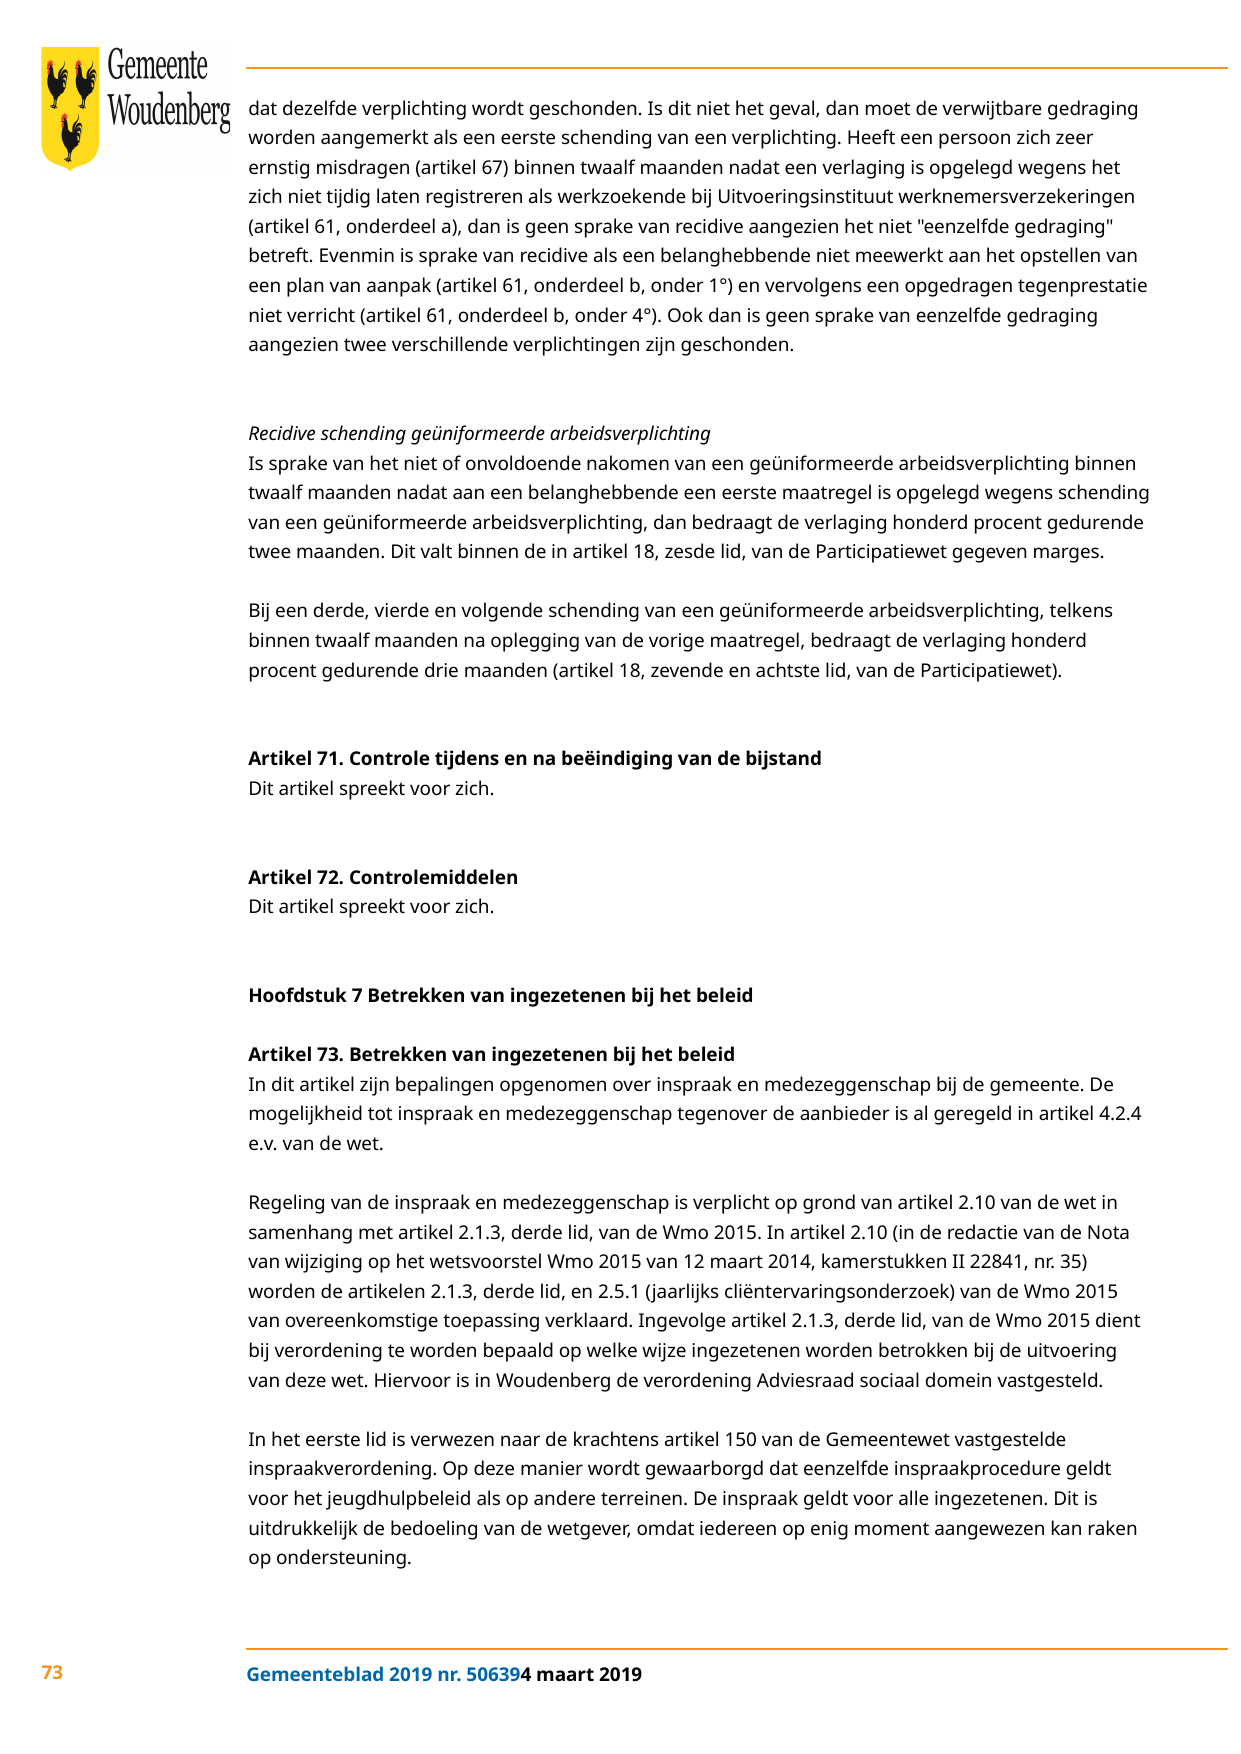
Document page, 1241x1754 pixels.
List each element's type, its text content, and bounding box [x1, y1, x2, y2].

text Recidive schending geüniformeerde arbeidsverplichting [248, 420, 1152, 446]
text Is sprake van het niet of onvoldoende nakomen van een geüniformeerde arbeidsverplichting binnen twaalf maanden nadat aan een belanghebbende een eerste maatregel is opgelegd wegens schending van een geüniformeerde arbeidsverplichting, dan bedraagt de verlaging honderd procent gedurende twee maanden. Dit valt binnen de in artikel 18, zesde lid, van de Participatiewet gegeven marges. [248, 450, 1152, 564]
picture [41, 47, 231, 172]
text dat dezelfde verplichting wordt geschonden. Is dit niet het geval, dan moet de verwijtbare gedraging worden aangemerkt als een eerste schending van een verplichting. Heeft een persoon zich zeer ernstig misdragen (artikel 67) binnen twaalf maanden nadat een verlaging is opgelegd wegens het zich niet tijdig laten registreren als werkzoekende bij Uitvoeringsinstituut werknemersverzekeringen (artikel 61, onderdeel a), dan is geen sprake van recidive aangezien het niet "eenzelfde gedraging" betreft. Evenmin is sprake van recidive als een belanghebbende niet meewerkt aan het opstellen van een plan van aanpak (artikel 61, onderdeel b, onder 1°) en vervolgens een opgedragen tegenprestatie niet verricht (artikel 61, onderdeel b, onder 4°). Ook dan is geen sprake van eenzelfde gedraging aangezien twee verschillende verplichtingen zijn geschonden. [248, 95, 1152, 357]
text Hoofdstuk 7 Betrekken van ingezetenen bij het beleid [248, 982, 1152, 1008]
text Regeling van de inspraak en medezeggenschap is verplicht op grond van artikel 2.10 van de wet in samenhang met artikel 2.1.3, derde lid, van de Wmo 2015. In artikel 2.10 (in de redactie van de Nota van wijziging op het wetsvoorstel Wmo 2015 van 12 maart 2014, kamerstukken II 22841, nr. 35) worden de artikelen 2.1.3, derde lid, en 2.5.1 (jaarlijks cliëntervaringsonderzoek) van de Wmo 2015 van overeenkomstige toepassing verklaard. Ingevolge artikel 2.1.3, derde lid, van de Wmo 2015 dient bij verordening te worden bepaald op welke wijze ingezetenen worden betrokken bij de uitvoering van deze wet. Hiervoor is in Woudenberg de verordening Adviesraad sociaal domein vastgesteld. [248, 1189, 1152, 1393]
text Bij een derde, vierde en volgende schending van een geüniformeerde arbeidsverplichting, telkens binnen twaalf maanden na oplegging van de vorige maatregel, bedraagt de verlaging honderd procent gedurende drie maanden (artikel 18, zevende en achtste lid, van de Participatiewet). [248, 598, 1152, 683]
text Dit artikel spreekt voor zich. [248, 775, 1152, 801]
text Dit artikel spreekt voor zich. [248, 893, 1152, 919]
text Artikel 73. Betrekken van ingezetenen bij het beleid [248, 1041, 1152, 1067]
text In het eerste lid is verwezen naar de krachtens artikel 150 van de Gemeentewet vastgestelde inspraakverordening. Op deze manier wordt gewaarborgd dat eenzelfde inspraakprocedure geldt voor het jeugdhulpbeleid als op andere terreinen. De inspraak geldt voor alle ingezetenen. Dit is uitdrukkelijk de bedoeling van de wetgever, omdat iedereen op enig moment aangewezen kan raken op ondersteuning. [248, 1426, 1152, 1570]
text Artikel 71. Controle tijdens en na beëindiging van de bijstand [248, 746, 1152, 771]
text In dit artikel zijn bepalingen opgenomen over inspraak en medezeggenschap bij de gemeente. De mogelijkheid tot inspraak en medezeggenschap tegenover de aanbieder is al geregeld in artikel 4.2.4 e.v. van de wet. [248, 1071, 1152, 1156]
text Artikel 72. Controlemiddelen [248, 864, 1152, 890]
